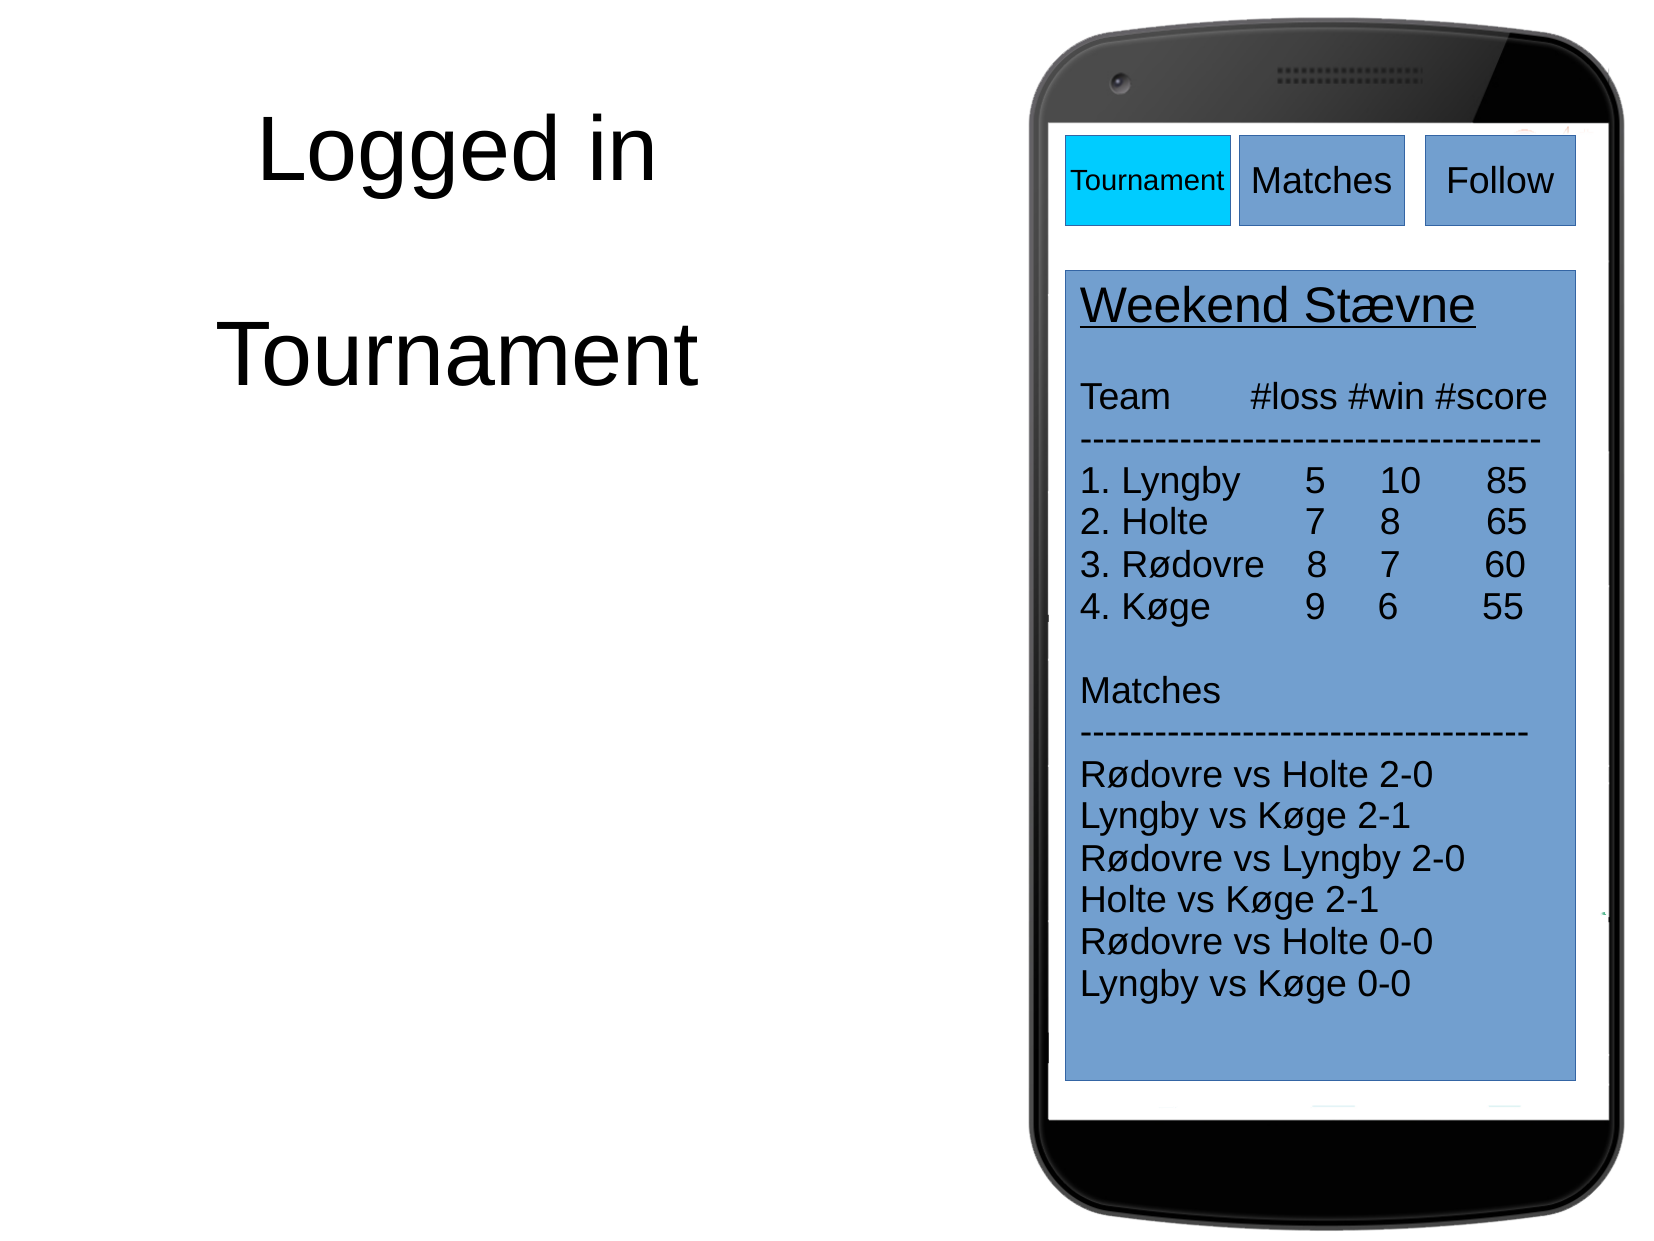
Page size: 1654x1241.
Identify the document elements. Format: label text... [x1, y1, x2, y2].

text_box Weekend Stævne Team #loss #win #score ------------------------------------- 1. Lyngby 5 10 85 2. Holte 7 8 65 3. Rødovre 8 7 60 4. Køge 9 6 55 Matches ------------------------------------ Rødovre vs Holte 2-0 Lyngby vs Køge 2-1 Rødovre vs Lyngby 2-0 Holte vs Køge 2-1 Rødovre vs Holte 0-0 Lyngby vs Køge 0-0 [1065, 270, 1576, 1081]
picture [1005, 4, 1643, 1241]
text_box Follow [1425, 135, 1576, 226]
title Logged in Tournament [120, 97, 796, 406]
text_box Matches [1239, 135, 1405, 226]
text_box Tournament [1065, 135, 1231, 226]
